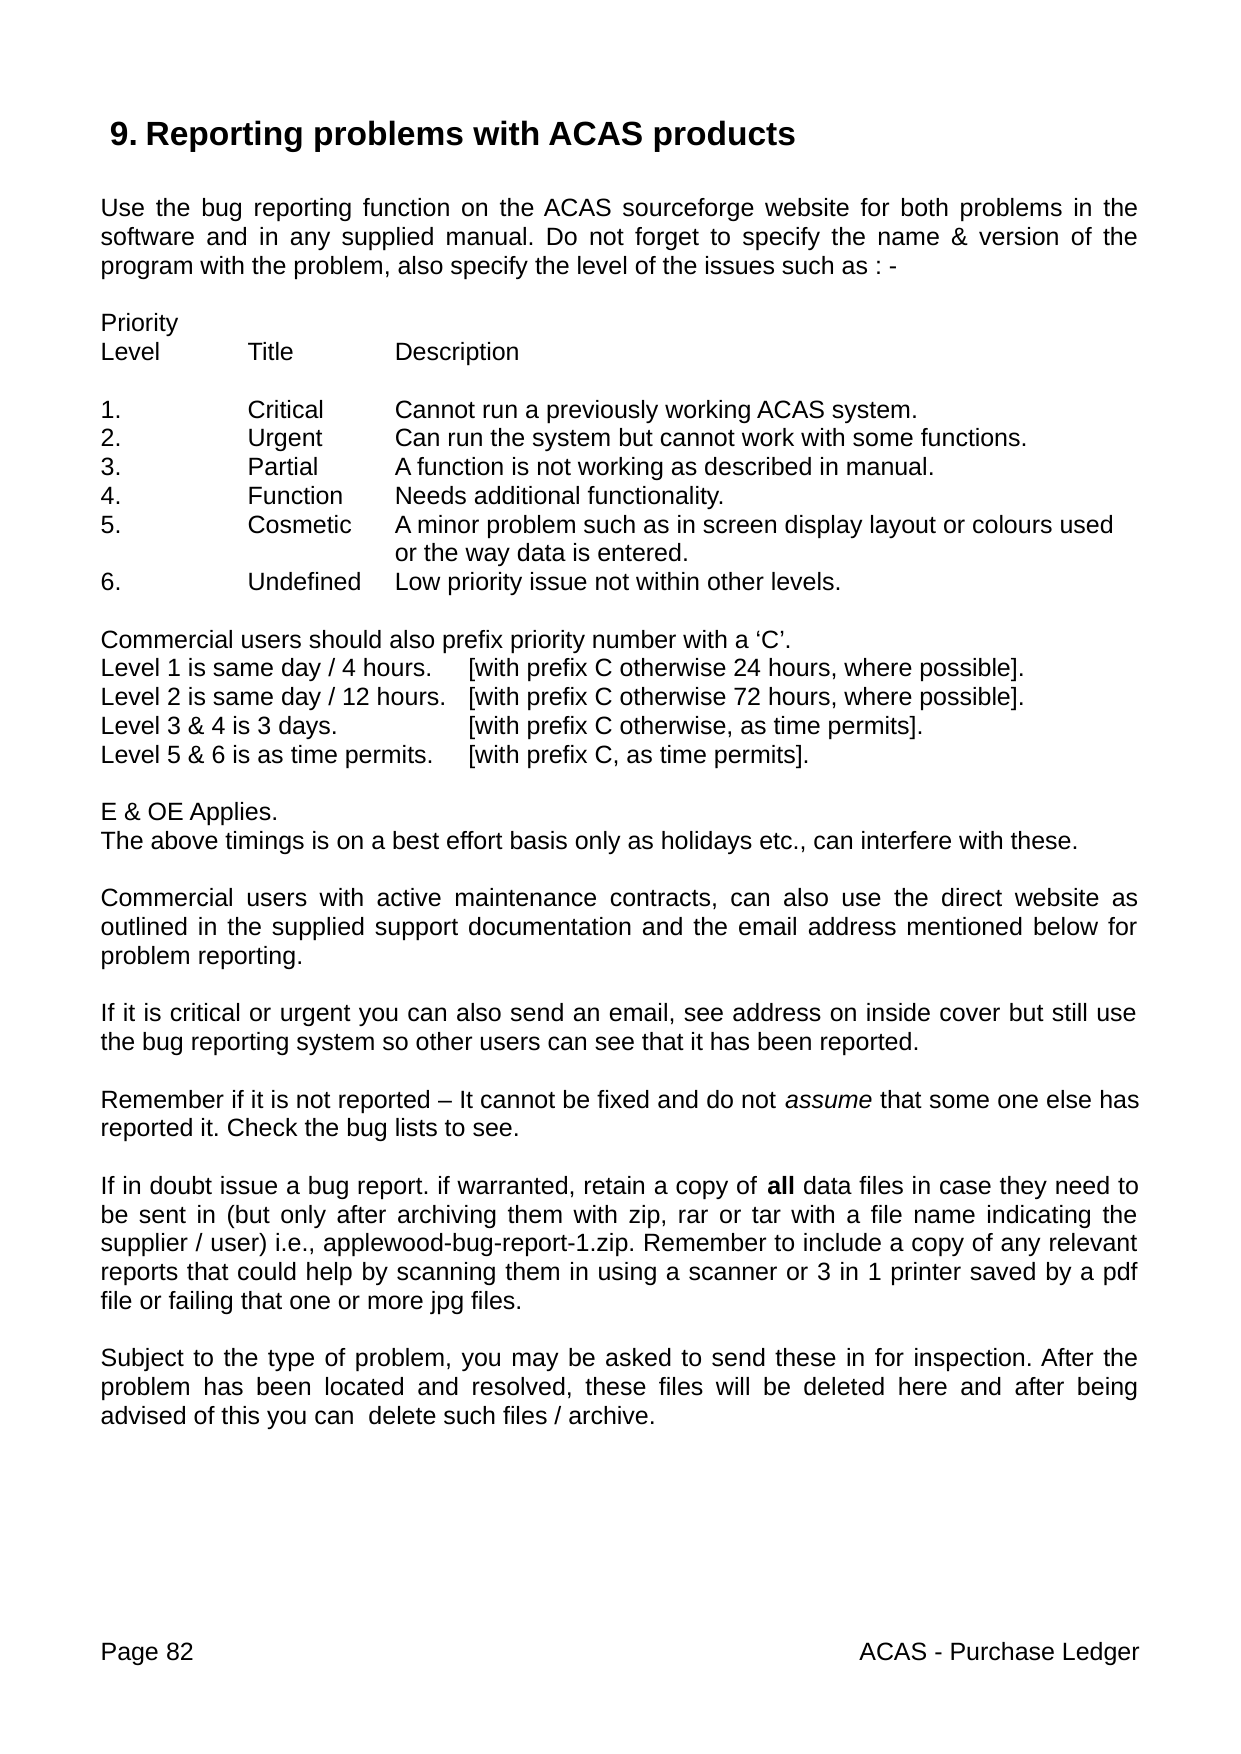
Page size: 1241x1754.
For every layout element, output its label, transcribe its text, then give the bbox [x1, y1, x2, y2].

text Remember if it is not reported – It cannot be fixed and do not assume that some one else has reported it. Check the bug lists to see. [100, 1085, 1140, 1142]
text 1. Critical Cannot run a previously working ACAS system. [100, 395, 1140, 423]
subtitle Reporting problems with ACAS products [100, 113, 1140, 152]
text Commercial users should also prefix priority number with a ‘C’. [100, 625, 1140, 653]
text 5. Cosmetic A minor problem such as in screen display layout or colours used [100, 510, 1140, 538]
text Level 1 is same day / 4 hours. [with prefix C otherwise 24 hours, where possible]. [100, 653, 1140, 682]
text 2. Urgent Can run the system but cannot work with some functions. [100, 423, 1140, 452]
text 4. Function Needs additional functionality. [100, 481, 1140, 510]
text 6. Undefined Low priority issue not within other levels. [100, 567, 1140, 596]
text If it is critical or urgent you can also send an email, see address on inside cover but still use the bug reporting system so other users can see that it has been reported. [100, 998, 1140, 1056]
text Level 3 & 4 is 3 days. [with prefix C otherwise, as time permits]. [100, 711, 1140, 740]
text Level Title Description [100, 337, 1140, 366]
text Use the bug reporting function on the ACAS sourceforge website for both problems in the software and in any supplied manual. Do not forget to specify the name & version of the program with the problem, also specify the level of the issues such as : - [100, 193, 1140, 280]
text E & OE Applies. [100, 797, 1140, 826]
text Priority [100, 308, 1140, 337]
text Commercial users with active maintenance contracts, can also use the direct website as outlined in the supplied support documentation and the email address mentioned below for problem reporting. [100, 883, 1140, 970]
text Subject to the type of problem, you may be asked to send these in for inspection. After the problem has been located and resolved, these files will be deleted here and after being advised of this you can delete such files / archive. [100, 1343, 1140, 1430]
text or the way data is entered. [100, 538, 1140, 567]
text The above timings is on a best effort basis only as holidays etc., can interfere with these. [100, 826, 1140, 855]
text 3. Partial A function is not working as described in manual. [100, 452, 1140, 481]
text Level 2 is same day / 12 hours. [with prefix C otherwise 72 hours, where possible]. [100, 682, 1140, 711]
text Level 5 & 6 is as time permits. [with prefix C, as time permits]. [100, 740, 1140, 768]
text If in doubt issue a bug report. if warranted, retain a copy of all data files in case they need to be sent in (but only after archiving them with zip, rar or tar with a file name indicating the supplier / user) i.e., applewood-bug-report-1.zip. Remember to include a copy of any relevant reports that could help by scanning them in using a scanner or 3 in 1 printer saved by a pdf file or failing that one or more jpg files. [100, 1171, 1140, 1315]
